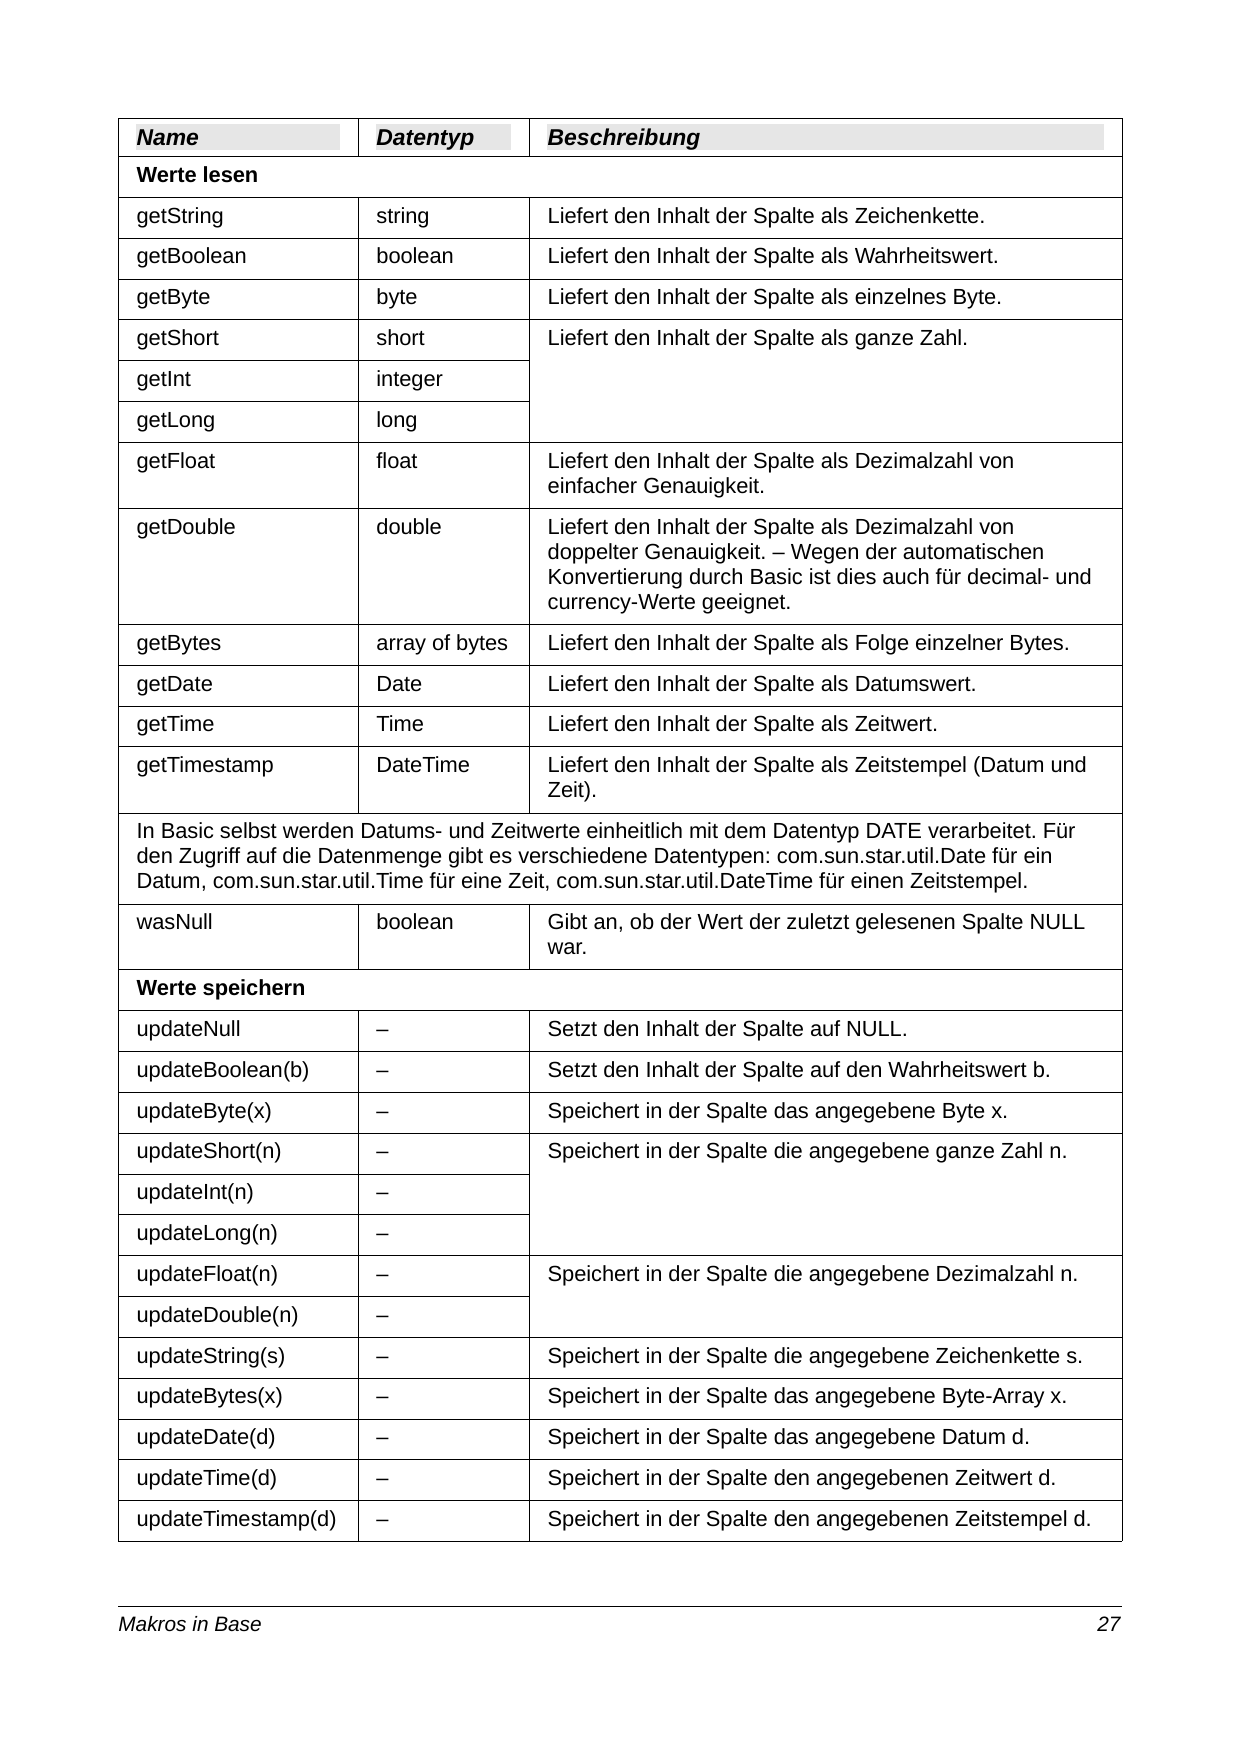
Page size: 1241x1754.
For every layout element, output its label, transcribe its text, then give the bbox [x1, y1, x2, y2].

table_cell updateFloat(n) [119, 1256, 358, 1296]
table_cell Liefert den Inhalt der Spalte als Folge einzelner Bytes. [530, 625, 1122, 665]
table_cell integer [359, 361, 529, 401]
table_cell – [359, 1134, 529, 1173]
table_cell Liefert den Inhalt der Spalte als Zeitwert. [530, 707, 1122, 746]
table_cell – [359, 1297, 529, 1337]
table_cell byte [359, 280, 529, 319]
table_cell Speichert in der Spalte das angegebene Byte x. [530, 1093, 1122, 1133]
table_cell – [359, 1420, 529, 1459]
table_cell Speichert in der Spalte die angegebene Zeichenkette s. [530, 1338, 1122, 1378]
table_cell Liefert den Inhalt der Spalte als Dezimalzahl von doppelter Genauigkeit. – Wegen der automatischen Konvertierung durch Basic ist dies auch für decimal- und currency-Werte geeignet. [530, 509, 1122, 624]
table_cell wasNull [119, 905, 358, 969]
table_cell updateInt(n) [119, 1175, 358, 1214]
table_cell getDouble [119, 509, 358, 624]
table_cell – [359, 1256, 529, 1296]
table_cell updateDouble(n) [119, 1297, 358, 1337]
table_cell boolean [359, 239, 529, 278]
table_cell Liefert den Inhalt der Spalte als Dezimalzahl von einfacher Genauigkeit. [530, 443, 1122, 508]
table_cell Werte speichern [119, 970, 1122, 1010]
table_cell float [359, 443, 529, 508]
table_cell – [359, 1175, 529, 1214]
table_cell Liefert den Inhalt der Spalte als Datumswert. [530, 666, 1122, 706]
table_cell string [359, 198, 529, 238]
table_cell Liefert den Inhalt der Spalte als ganze Zahl. [530, 320, 1122, 442]
table_cell getShort [119, 320, 358, 360]
table_cell updateBytes(x) [119, 1379, 358, 1418]
table_cell updateTime(d) [119, 1460, 358, 1500]
table_cell long [359, 402, 529, 442]
table_cell DateTime [359, 747, 529, 812]
table_cell getDate [119, 666, 358, 706]
table_cell – [359, 1460, 529, 1500]
table_cell getInt [119, 361, 358, 401]
table_cell Setzt den Inhalt der Spalte auf NULL. [530, 1011, 1122, 1051]
table_cell Speichert in der Spalte das angegebene Datum d. [530, 1420, 1122, 1459]
table_cell updateTimestamp(d) [119, 1501, 358, 1541]
table_cell getByte [119, 280, 358, 319]
table_cell Liefert den Inhalt der Spalte als Zeitstempel (Datum und Zeit). [530, 747, 1122, 812]
table_header Beschreibung [530, 119, 1122, 156]
table_cell updateNull [119, 1011, 358, 1051]
table_cell short [359, 320, 529, 360]
table_cell Speichert in der Spalte den angegebenen Zeitstempel d. [530, 1501, 1122, 1541]
table_cell – [359, 1338, 529, 1378]
table_cell updateBoolean(b) [119, 1052, 358, 1092]
table_cell updateByte(x) [119, 1093, 358, 1133]
table_cell updateLong(n) [119, 1215, 358, 1255]
table_cell getBytes [119, 625, 358, 665]
table_cell Liefert den Inhalt der Spalte als Zeichenkette. [530, 198, 1122, 238]
table_cell getString [119, 198, 358, 238]
table_cell getBoolean [119, 239, 358, 278]
table_cell – [359, 1093, 529, 1133]
table_cell – [359, 1215, 529, 1255]
table_cell – [359, 1379, 529, 1418]
table_cell Speichert in der Spalte die angegebene ganze Zahl n. [530, 1134, 1122, 1255]
table_cell Setzt den Inhalt der Spalte auf den Wahrheitswert b. [530, 1052, 1122, 1092]
table_header Datentyp [359, 119, 529, 156]
table_cell Liefert den Inhalt der Spalte als Wahrheitswert. [530, 239, 1122, 278]
table_cell – [359, 1501, 529, 1541]
table_cell double [359, 509, 529, 624]
table_cell Date [359, 666, 529, 706]
table_header Name [119, 119, 358, 156]
table_cell getTime [119, 707, 358, 746]
table_cell Liefert den Inhalt der Spalte als einzelnes Byte. [530, 280, 1122, 319]
table_cell getFloat [119, 443, 358, 508]
table_cell Speichert in der Spalte den angegebenen Zeitwert d. [530, 1460, 1122, 1500]
table_cell – [359, 1052, 529, 1092]
table_cell In Basic selbst werden Datums- und Zeitwerte einheitlich mit dem Datentyp DATE verarbeitet. Für den Zugriff auf die Datenmenge gibt es verschiedene Datentypen: com.sun.star.util.Date für ein Datum, com.sun.star.util.Time für eine Zeit, com.sun.star.util.DateTime für einen Zeitstempel. [119, 814, 1122, 903]
table_cell – [359, 1011, 529, 1051]
table_cell updateString(s) [119, 1338, 358, 1378]
table_cell updateShort(n) [119, 1134, 358, 1173]
table_cell getTimestamp [119, 747, 358, 812]
table_cell updateDate(d) [119, 1420, 358, 1459]
table_cell Speichert in der Spalte das angegebene Byte-Array x. [530, 1379, 1122, 1418]
table_cell Werte lesen [119, 157, 1122, 197]
table_cell Time [359, 707, 529, 746]
table_cell boolean [359, 905, 529, 969]
table_cell getLong [119, 402, 358, 442]
table_cell Gibt an, ob der Wert der zuletzt gelesenen Spalte NULL war. [530, 905, 1122, 969]
table_cell array of bytes [359, 625, 529, 665]
table_cell Speichert in der Spalte die angegebene Dezimalzahl n. [530, 1256, 1122, 1337]
